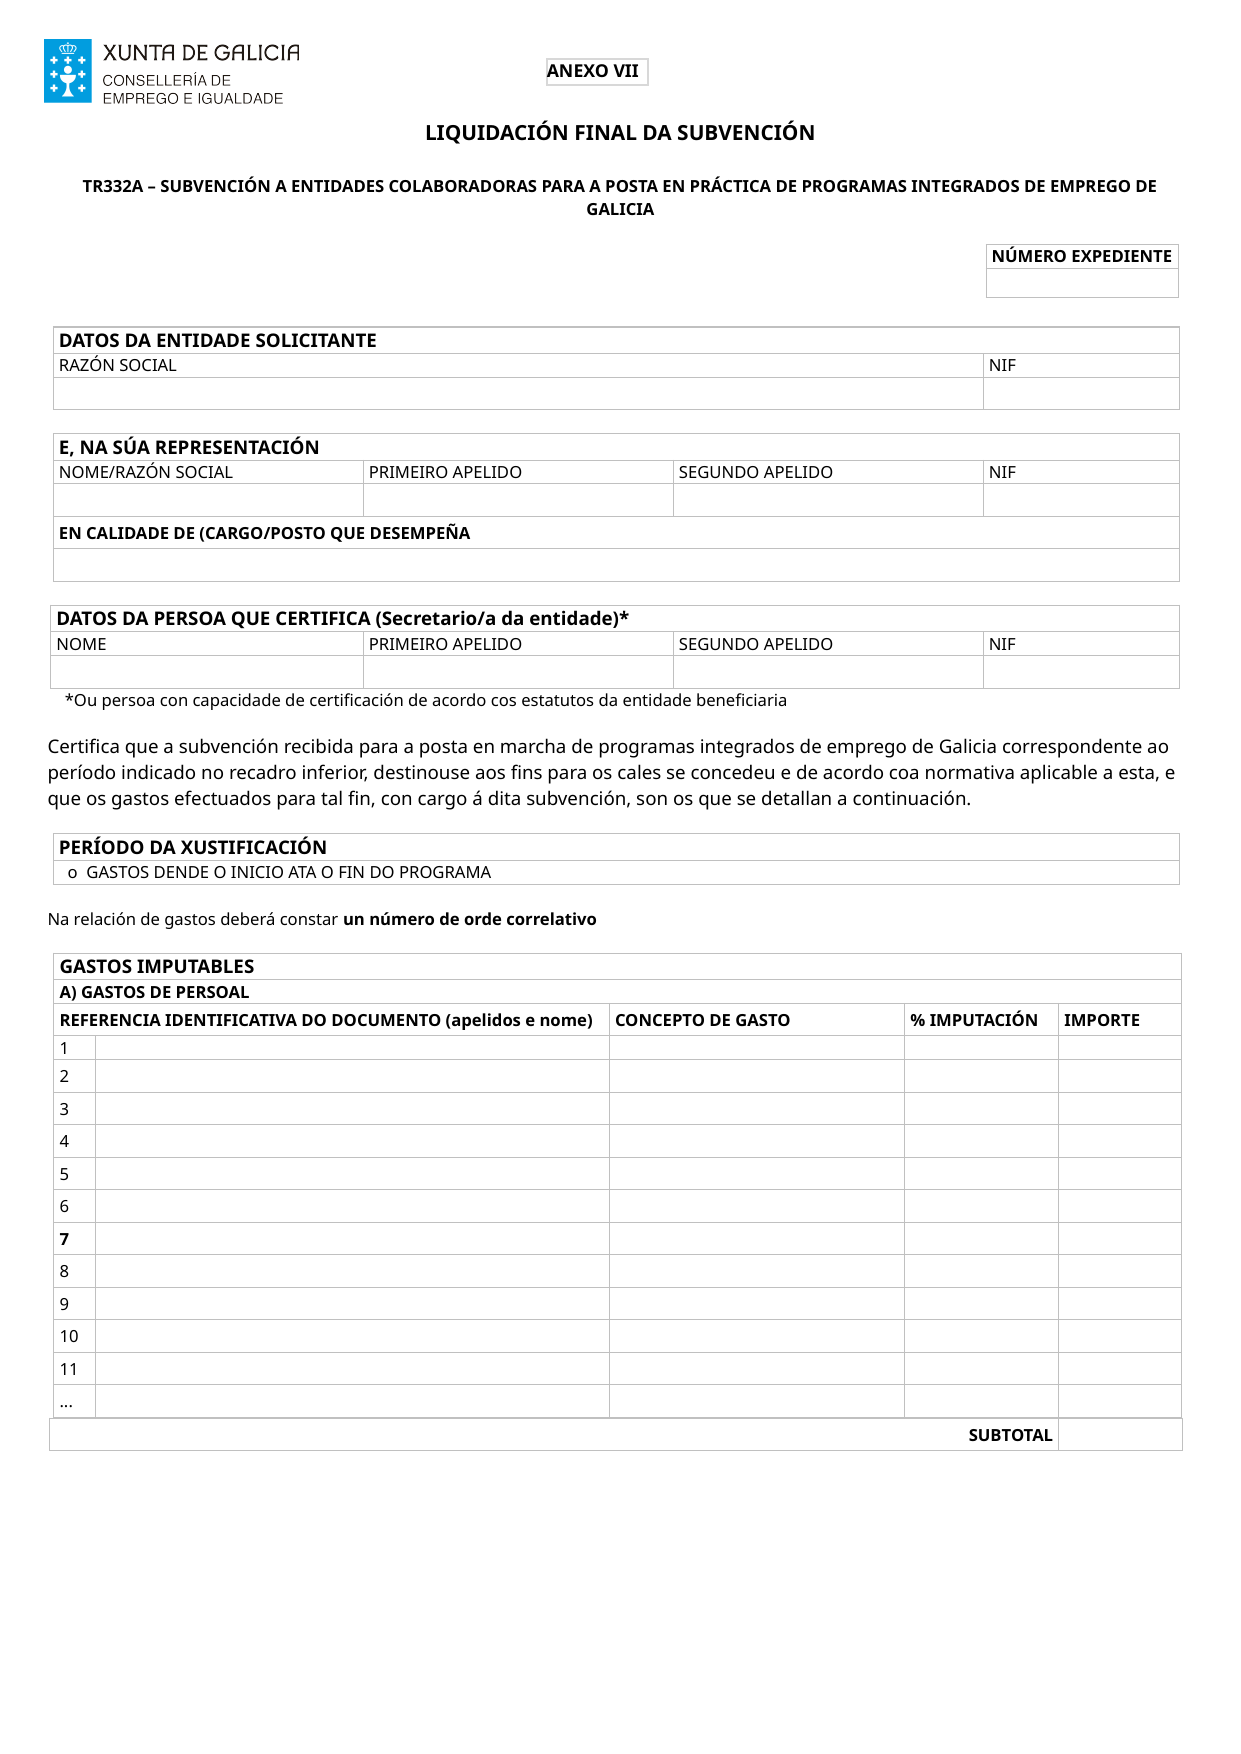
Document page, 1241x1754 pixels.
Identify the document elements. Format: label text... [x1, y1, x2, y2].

table_cell [610, 1060, 904, 1092]
table_cell 4 [54, 1125, 95, 1157]
table_cell [905, 1060, 1058, 1092]
table_cell [1059, 1158, 1181, 1189]
table_cell 7 [54, 1223, 95, 1254]
table_cell [96, 1158, 609, 1189]
table_cell [96, 1093, 609, 1124]
table_header PERÍODO DA XUSTIFICACIÓN [54, 834, 1179, 860]
table_cell [1059, 1093, 1181, 1124]
table_cell [54, 378, 983, 409]
table_cell [96, 1223, 609, 1254]
table_cell [1059, 1036, 1181, 1059]
table_cell SEGUNDO APELIDO [674, 632, 983, 655]
table_cell [905, 1190, 1058, 1222]
table_cell [905, 1385, 1058, 1417]
table_cell [96, 1190, 609, 1222]
picture [61, 67, 75, 96]
table_cell [610, 1190, 904, 1222]
table_cell [96, 1320, 609, 1352]
table_cell 6 [54, 1190, 95, 1222]
table_cell [984, 378, 1179, 409]
table_cell [905, 1288, 1058, 1319]
table_cell PRIMEIRO APELIDO [364, 632, 673, 655]
table_cell PRIMEIRO APELIDO [364, 461, 673, 483]
table_header E, NA SÚA REPRESENTACIÓN [54, 434, 1179, 459]
table_cell [1059, 1190, 1181, 1222]
table_cell NIF [984, 461, 1179, 483]
table_cell [364, 656, 673, 687]
table_cell 11 [54, 1353, 95, 1384]
table_cell [54, 549, 1179, 581]
table_cell [610, 1353, 904, 1384]
table_cell [610, 1125, 904, 1157]
table_cell [1059, 1385, 1181, 1417]
table_cell [674, 656, 983, 687]
table_header DATOS DA PERSOA QUE CERTIFICA (Secretario/a da entidade)* [51, 606, 1179, 631]
table_cell [984, 656, 1179, 687]
text Certifica que a subvención recibida para a posta en marcha de programas integrados de emprego de Galicia correspondente ao período indicado no recadro inferior, destinouse aos fins para os cales se concedeu e de acordo coa normativa aplicable a esta, e que os gastos efectuados para tal fin, con cargo á dita subvención, son os que se detallan a continuación. [47, 734, 1193, 810]
table_cell [905, 1223, 1058, 1254]
table_cell CONCEPTO DE GASTO [610, 1004, 904, 1035]
table_cell IMPORTE [1059, 1004, 1181, 1035]
text TR332A – SUBVENCIÓN A ENTIDADES COLABORADORAS PARA A POSTA EN PRÁCTICA DE PROGRAMAS INTEGRADOS DE EMPREGO DE GALICIA [47, 174, 1193, 220]
table_cell [610, 1158, 904, 1189]
table_cell NIF [984, 632, 1179, 655]
table_cell [96, 1385, 609, 1417]
table_cell [610, 1093, 904, 1124]
text LIQUIDACIÓN FINAL DA SUBVENCIÓN [47, 118, 1193, 147]
table_header NÚMERO EXPEDIENTE [987, 245, 1178, 268]
table_cell RAZÓN SOCIAL [54, 354, 983, 377]
table_cell [96, 1353, 609, 1384]
table_cell 10 [54, 1320, 95, 1352]
table_cell [610, 1320, 904, 1352]
table_cell [96, 1255, 609, 1287]
table_cell o GASTOS DENDE O INICIO ATA O FIN DO PROGRAMA [54, 861, 1179, 883]
table_header SUBTOTAL [50, 1419, 1058, 1450]
table_cell [905, 1158, 1058, 1189]
table_cell [364, 484, 673, 516]
table_cell [905, 1036, 1058, 1059]
table_cell [905, 1255, 1058, 1287]
table_cell [54, 484, 363, 516]
table_cell REFERENCIA IDENTIFICATIVA DO DOCUMENTO (apelidos e nome) [54, 1004, 609, 1035]
table_cell [905, 1353, 1058, 1384]
table_cell [674, 484, 983, 516]
table_cell SEGUNDO APELIDO [674, 461, 983, 483]
table_cell EN CALIDADE DE (CARGO/POSTO QUE DESEMPEÑA [54, 517, 1179, 548]
text Na relación de gastos deberá constar un número de orde correlativo [47, 907, 1193, 930]
table_cell [984, 484, 1179, 516]
table_cell [905, 1320, 1058, 1352]
table_cell [1059, 1320, 1181, 1352]
table_cell 5 [54, 1158, 95, 1189]
table_cell [51, 656, 363, 687]
table_cell 2 [54, 1060, 95, 1092]
table_cell [987, 269, 1178, 297]
table_cell [1059, 1223, 1181, 1254]
table_cell [610, 1288, 904, 1319]
table_cell [96, 1288, 609, 1319]
table_cell 1 [54, 1036, 95, 1059]
table_cell [610, 1036, 904, 1059]
table_cell [96, 1060, 609, 1092]
table_cell A) GASTOS DE PERSOAL [54, 980, 1181, 1003]
table_cell % IMPUTACIÓN [905, 1004, 1058, 1035]
table_cell 3 [54, 1093, 95, 1124]
table_cell [1059, 1353, 1181, 1384]
table_cell 9 [54, 1288, 95, 1319]
table_cell [1059, 1060, 1181, 1092]
table_cell [1059, 1125, 1181, 1157]
table_cell NIF [984, 354, 1179, 377]
table_cell NOME/RAZÓN SOCIAL [54, 461, 363, 483]
table_cell NOME [51, 632, 363, 655]
table_cell [610, 1223, 904, 1254]
table_cell [96, 1125, 609, 1157]
picture [44, 39, 299, 104]
table_cell [905, 1093, 1058, 1124]
table_header GASTOS IMPUTABLES [54, 954, 1181, 979]
table_cell [610, 1385, 904, 1417]
text *Ou persoa con capacidade de certificación de acordo cos estatutos da entidade beneficiaria [47, 688, 1193, 711]
table_cell [905, 1125, 1058, 1157]
table_cell [1059, 1288, 1181, 1319]
table_cell ... [54, 1385, 95, 1417]
table_cell 8 [54, 1255, 95, 1287]
table_header DATOS DA ENTIDADE SOLICITANTE [54, 328, 1179, 353]
table_cell [1059, 1255, 1181, 1287]
table_cell [96, 1036, 609, 1059]
table_cell [610, 1255, 904, 1287]
table_header [1059, 1419, 1182, 1450]
